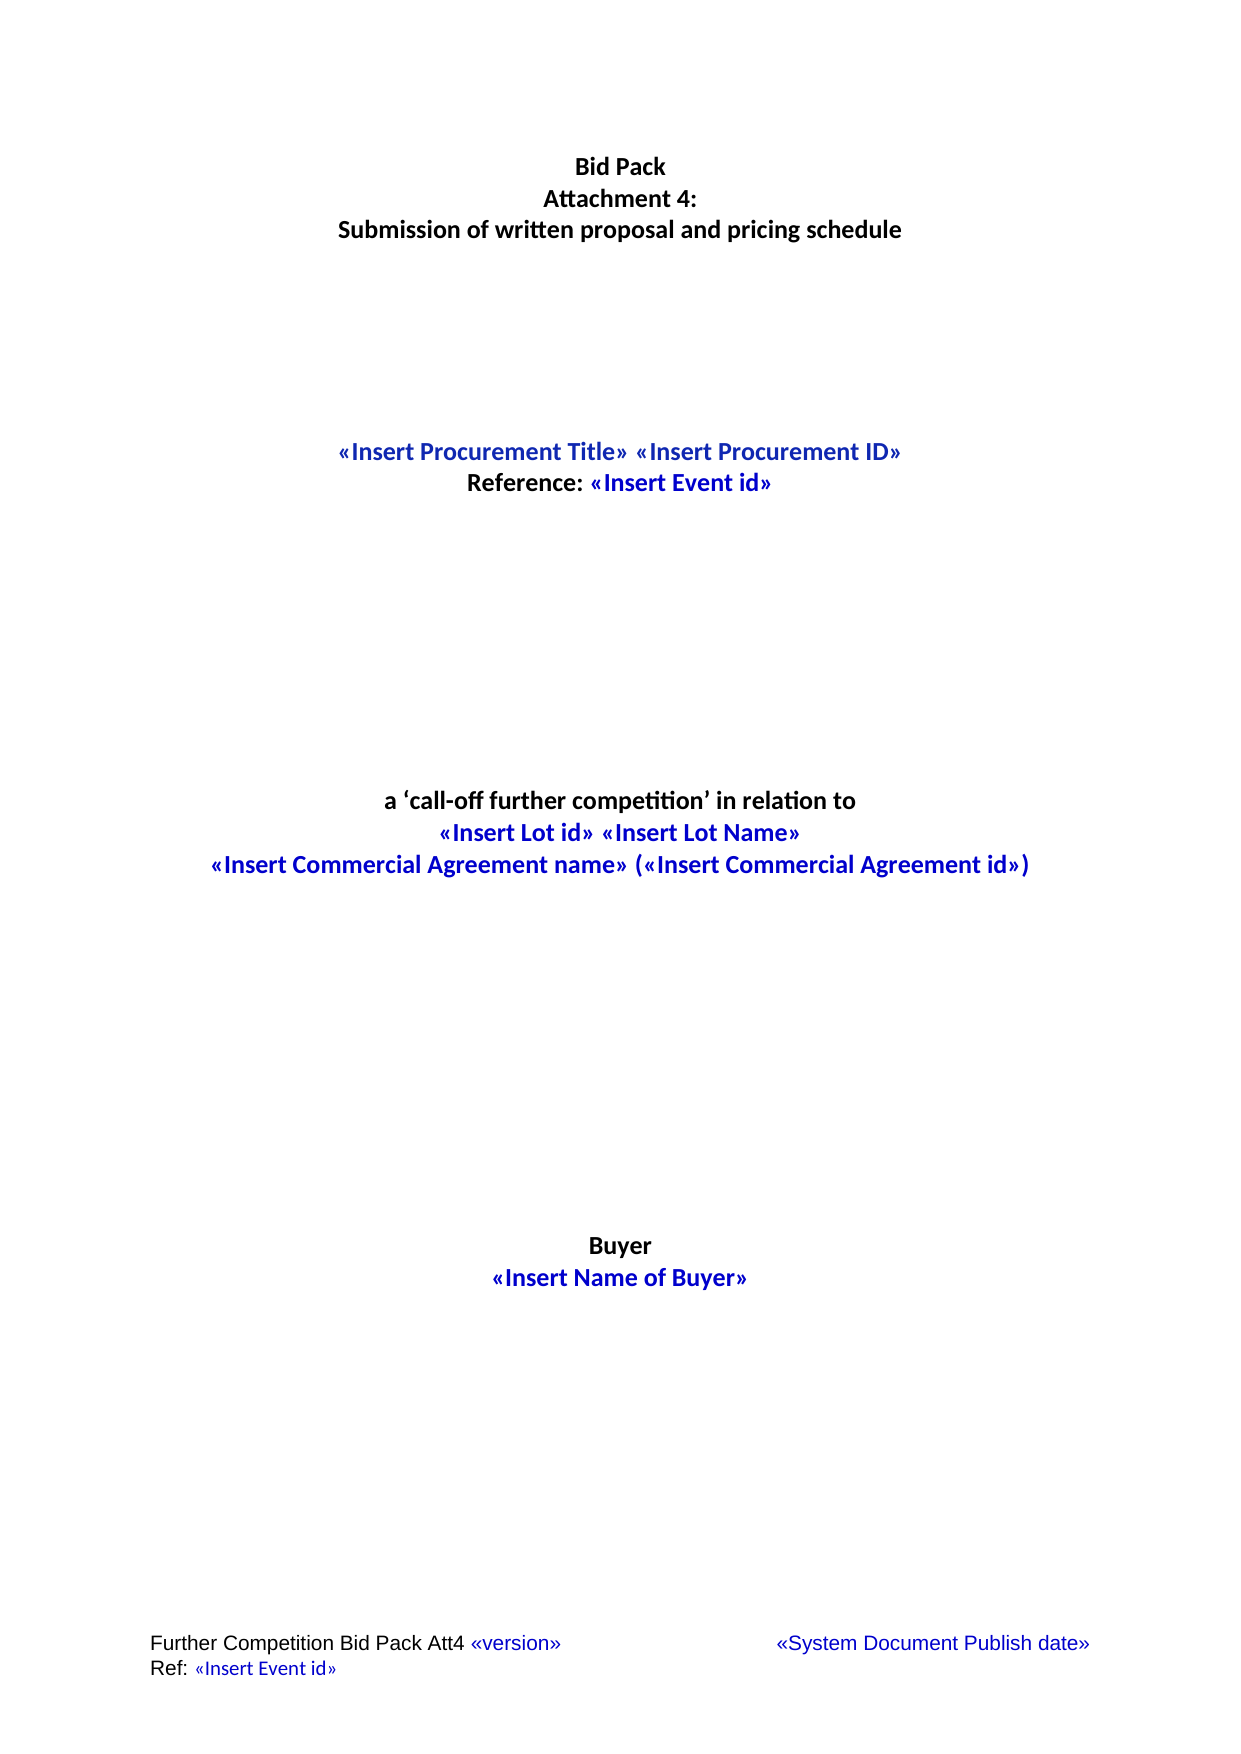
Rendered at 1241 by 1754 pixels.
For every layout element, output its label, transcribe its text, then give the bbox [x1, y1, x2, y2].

text a ‘call-off further competition’ in relation to [150, 784, 1090, 816]
text Submission of written proposal and pricing schedule [150, 213, 1090, 245]
text Reference: «Insert Event id» [150, 466, 1090, 498]
text «Insert Name of Buyer» [150, 1261, 1090, 1292]
text «Insert Commercial Agreement name» («Insert Commercial Agreement id») [150, 848, 1090, 879]
text «Insert Procurement Title» «Insert Procurement ID» [150, 435, 1090, 466]
text Buyer [150, 1229, 1090, 1261]
text Attachment 4: [150, 182, 1090, 213]
text «Insert Lot id» «Insert Lot Name» [150, 816, 1090, 848]
text Bid Pack [150, 150, 1090, 182]
